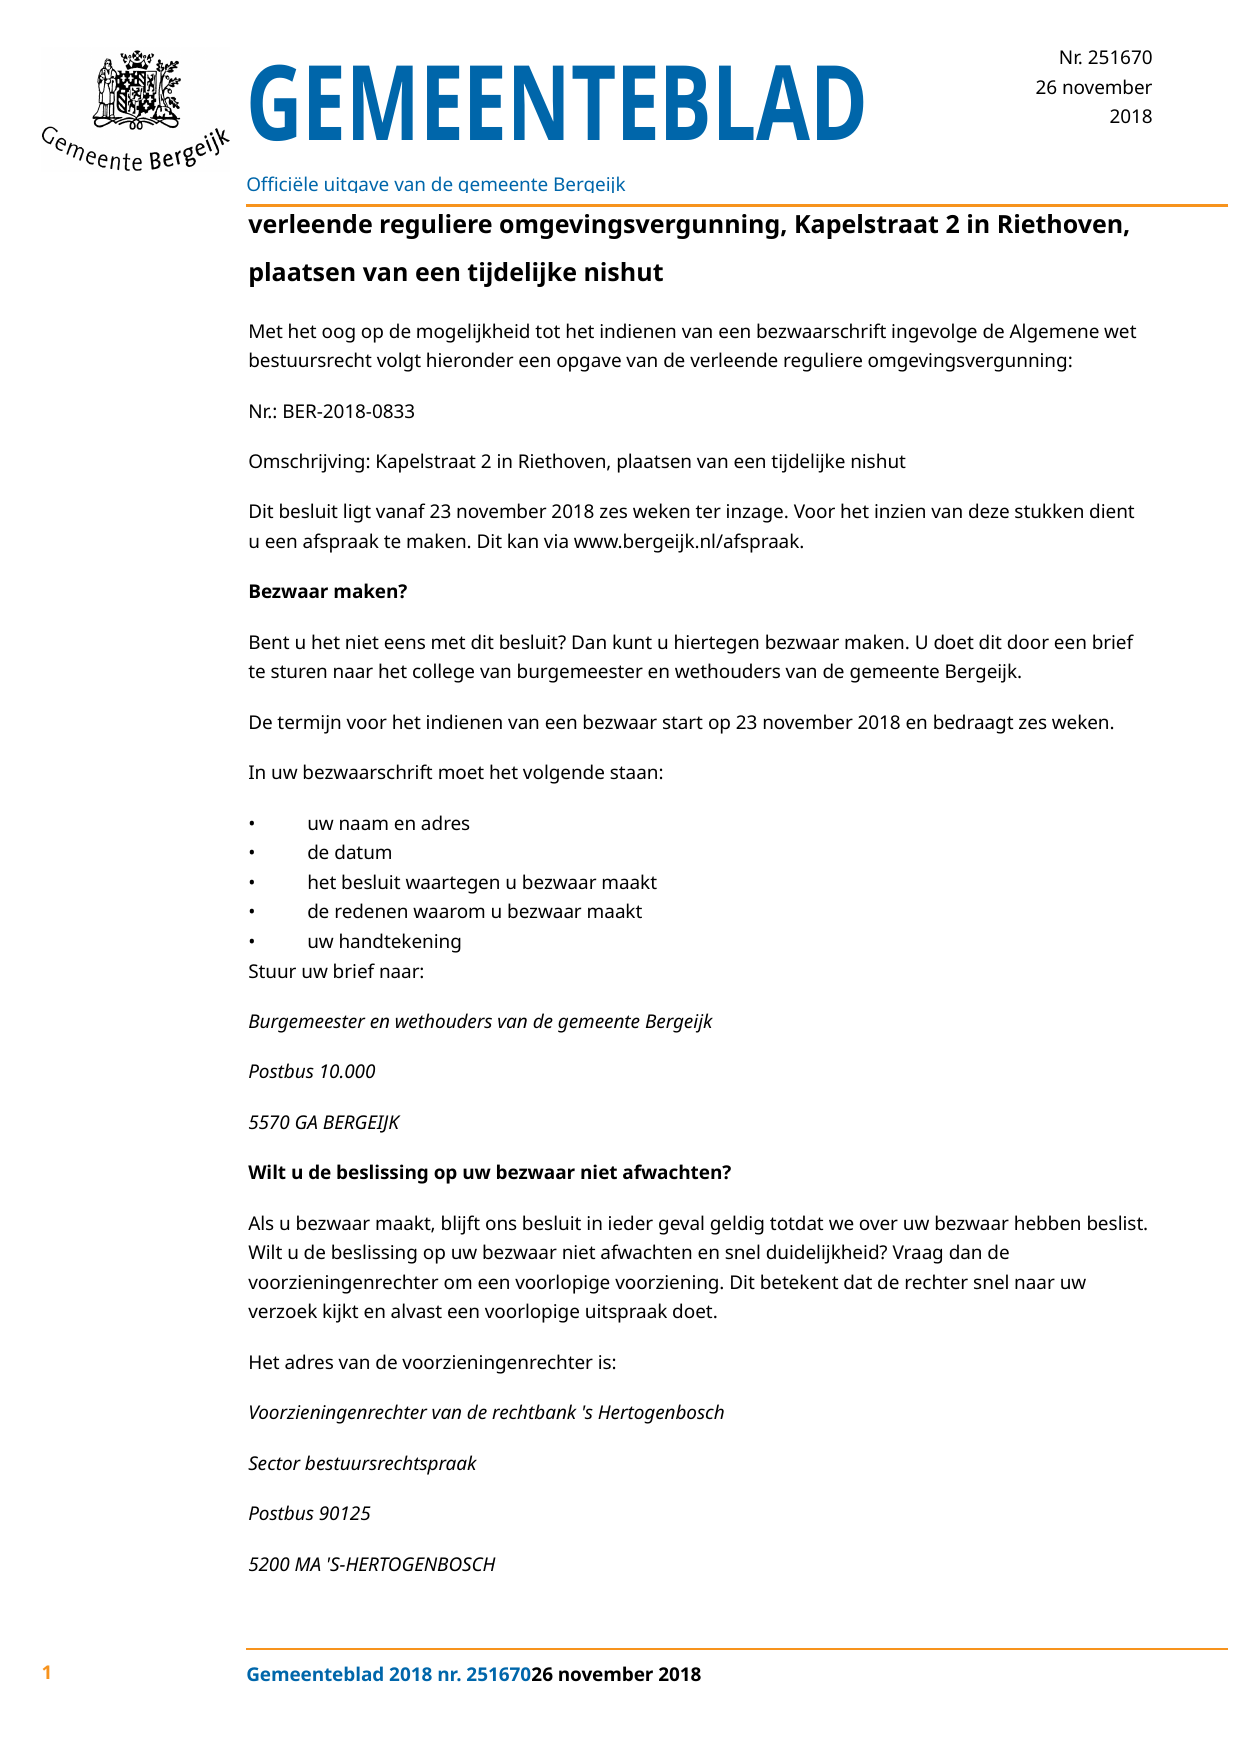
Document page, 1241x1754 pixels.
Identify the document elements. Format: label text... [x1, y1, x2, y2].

list de datum [248, 839, 1152, 865]
list uw naam en adres [248, 810, 1152, 836]
text Burgemeester en wethouders van de gemeente Bergeijk [248, 1008, 1152, 1034]
list uw handtekening [248, 928, 1152, 954]
text Dit besluit ligt vanaf 23 november 2018 zes weken ter inzage. Voor het inzien van deze stukken dient u een afspraak te maken. Dit kan via www.bergeijk.nl/afspraak. [248, 499, 1152, 554]
text De termijn voor het indienen van een bezwaar start op 23 november 2018 en bedraagt zes weken. [248, 709, 1152, 735]
text Bent u het niet eens met dit besluit? Dan kunt u hiertegen bezwaar maken. U doet dit door een brief te sturen naar het college van burgemeester en wethouders van de gemeente Bergeijk. [248, 629, 1152, 684]
list de redenen waarom u bezwaar maakt [248, 899, 1152, 924]
text Postbus 10.000 [248, 1059, 1152, 1084]
text 5570 GA BERGEIJK [248, 1109, 1152, 1135]
text verleende reguliere omgevingsvergunning, Kapelstraat 2 in Riethoven, plaatsen van een tijdelijke nishut [248, 207, 1152, 288]
text Sector bestuursrechtspraak [248, 1450, 1152, 1476]
text Het adres van de voorzieningenrechter is: [248, 1349, 1152, 1375]
text In uw bezwaarschrift moet het volgende staan: [248, 759, 1152, 785]
text Wilt u de beslissing op uw bezwaar niet afwachten? [248, 1159, 1152, 1185]
text Nr.: BER-2018-0833 [248, 398, 1152, 424]
text Stuur uw brief naar: [248, 958, 1152, 984]
list het besluit waartegen u bezwaar maakt [248, 869, 1152, 895]
text Omschrijving: Kapelstraat 2 in Riethoven, plaatsen van een tijdelijke nishut [248, 448, 1152, 474]
text Bezwaar maken? [248, 579, 1152, 604]
text Voorzieningenrechter van de rechtbank 's Hertogenbosch [248, 1399, 1152, 1425]
text Postbus 90125 [248, 1500, 1152, 1526]
picture [41, 47, 231, 172]
text 5200 MA 'S-HERTOGENBOSCH [248, 1551, 1152, 1577]
text Met het oog op de mogelijkheid tot het indienen van een bezwaarschrift ingevolge de Algemene wet bestuursrecht volgt hieronder een opgave van de verleende reguliere omgevingsvergunning: [248, 318, 1152, 373]
text Als u bezwaar maakt, blijft ons besluit in ieder geval geldig totdat we over uw bezwaar hebben beslist. Wilt u de beslissing op uw bezwaar niet afwachten en snel duidelijkheid? Vraag dan de voorzieningenrechter om een voorlopige voorziening. Dit betekent dat de rechter snel naar uw verzoek kijkt en alvast een voorlopige uitspraak doet. [248, 1210, 1152, 1324]
